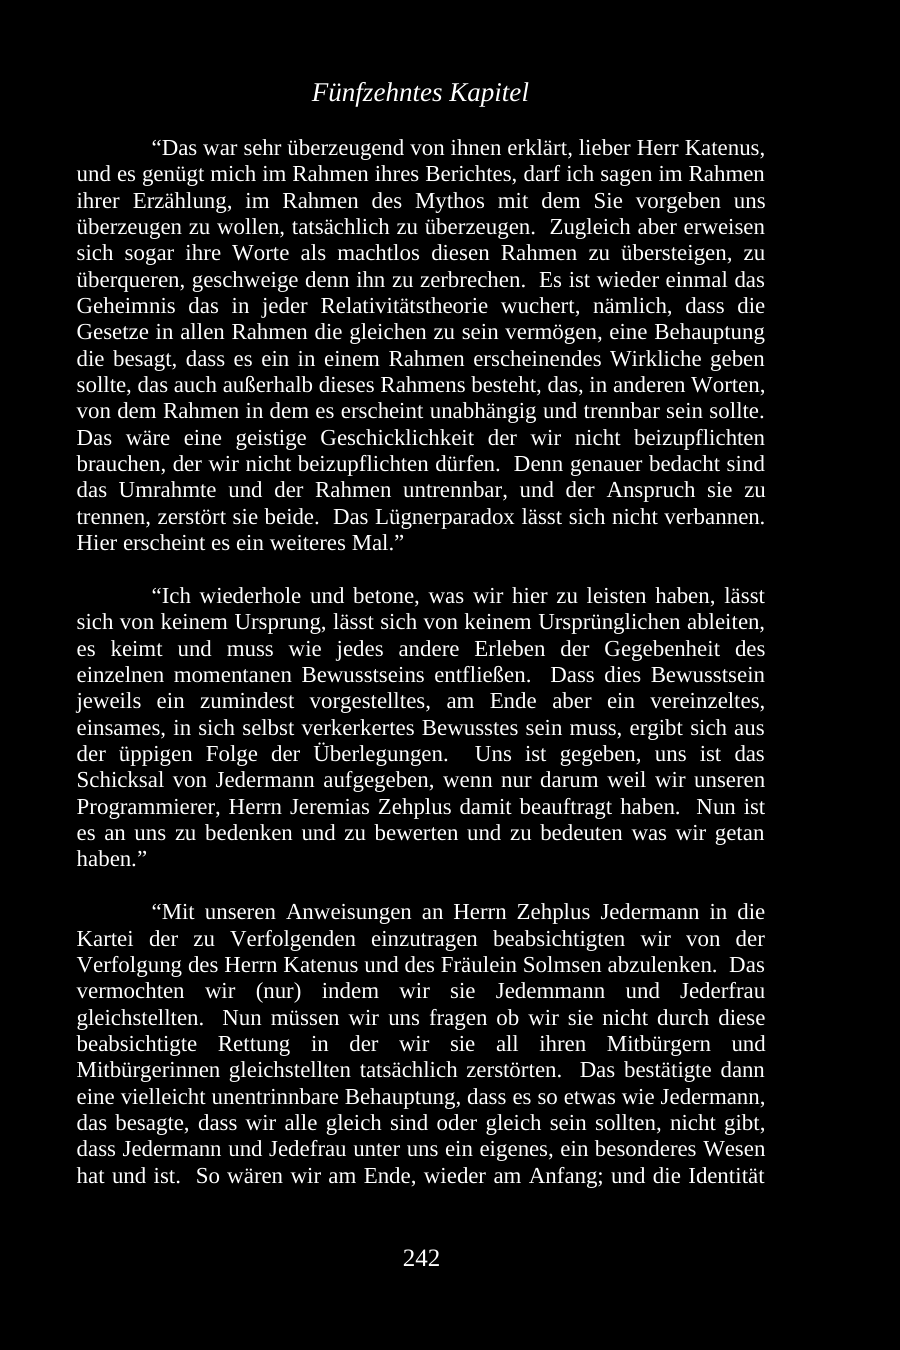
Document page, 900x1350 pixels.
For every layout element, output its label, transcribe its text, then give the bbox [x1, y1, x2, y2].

text “Mit unseren Anweisungen an Herrn Zehplus Jedermann in die Kartei der zu Verfolgenden einzutragen beabsichtigten wir von der Verfolgung des Herrn Katenus und des Fräulein Solmsen abzulenken. Das vermochten wir (nur) indem wir sie Jedemmann und Jederfrau gleichstellten. Nun müssen wir uns fragen ob wir sie nicht durch diese beabsichtigte Rettung in der wir sie all ihren Mitbürgern und Mitbürgerinnen gleichstellten tatsächlich zerstörten. Das bestätigte dann eine vielleicht unentrinnbare Behauptung, dass es so etwas wie Jedermann, das besagte, dass wir alle gleich sind oder gleich sein sollten, nicht gibt, dass Jedermann und Jedefrau unter uns ein eigenes, ein besonderes Wesen hat und ist. So wären wir am Ende, wieder am Anfang; und die Identität [76, 898, 766, 1188]
text Fünfzehntes Kapitel [76, 76, 766, 108]
text “Ich wiederhole und betone, was wir hier zu leisten haben, lässt sich von keinem Ursprung, lässt sich von keinem Ursprünglichen ableiten, es keimt und muss wie jedes andere Erleben der Gegebenheit des einzelnen momentanen Bewusstseins entfließen. Dass dies Bewusstsein jeweils ein zumindest vorgestelltes, am Ende aber ein vereinzeltes, einsames, in sich selbst verkerkertes Bewusstes sein muss, ergibt sich aus der üppigen Folge der Überlegungen. Uns ist gegeben, uns ist das Schicksal von Jedermann aufgegeben, wenn nur darum weil wir unseren Programmierer, Herrn Jeremias Zehplus damit beauftragt haben. Nun ist es an uns zu bedenken und zu bewerten und zu bedeuten was wir getan haben.” [76, 582, 766, 872]
text “Das war sehr überzeugend von ihnen erklärt, lieber Herr Katenus, und es genügt mich im Rahmen ihres Berichtes, darf ich sagen im Rahmen ihrer Erzählung, im Rahmen des Mythos mit dem Sie vorgeben uns überzeugen zu wollen, tatsächlich zu überzeugen. Zugleich aber erweisen sich sogar ihre Worte als machtlos diesen Rahmen zu übersteigen, zu überqueren, geschweige denn ihn zu zerbrechen. Es ist wieder einmal das Geheimnis das in jeder Relativitätstheorie wuchert, nämlich, dass die Gesetze in allen Rahmen die gleichen zu sein vermögen, eine Behauptung die besagt, dass es ein in einem Rahmen erscheinendes Wirkliche geben sollte, das auch außerhalb dieses Rahmens besteht, das, in anderen Worten, von dem Rahmen in dem es erscheint unabhängig und trennbar sein sollte. Das wäre eine geistige Geschicklichkeit der wir nicht beizupflichten brauchen, der wir nicht beizupflichten dürfen. Denn genauer bedacht sind das Umrahmte und der Rahmen untrennbar, und der Anspruch sie zu trennen, zerstört sie beide. Das Lügnerparadox lässt sich nicht verbannen. Hier erscheint es ein weiteres Mal.” [76, 134, 766, 556]
